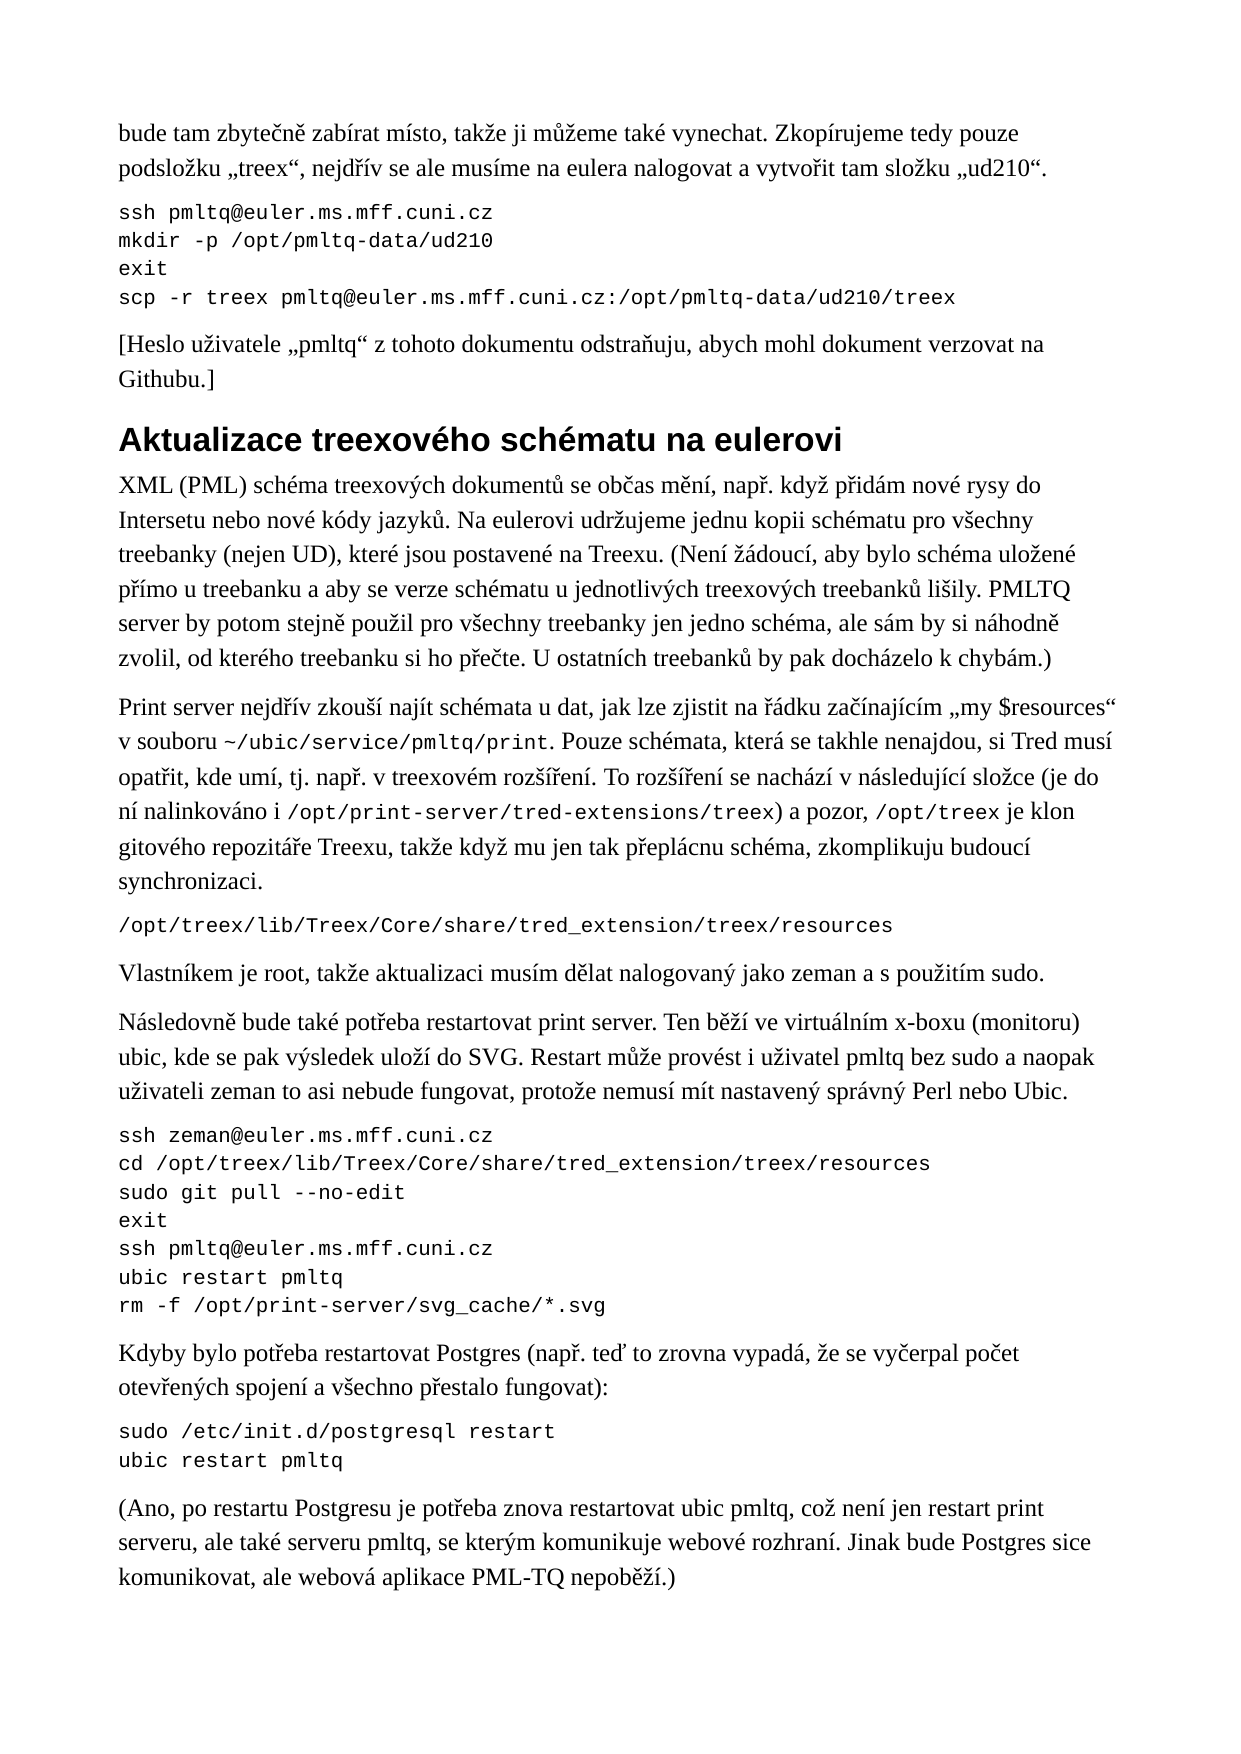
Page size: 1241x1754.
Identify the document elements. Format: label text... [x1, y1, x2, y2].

text Print server nejdřív zkouší najít schémata u dat, jak lze zjistit na řádku začínajícím „my $resources“ v souboru ~/ubic/service/pmltq/print. Pouze schémata, která se takhle nenajdou, si Tred musí opatřit, kde umí, tj. např. v treexovém rozšíření. To rozšíření se nachází v následující složce (je do ní nalinkováno i /opt/print-server/tred-extensions/treex) a pozor, /opt/treex je klon gitového repozitáře Treexu, takže když mu jen tak přeplácnu schéma, zkomplikuju budoucí synchronizaci. [118, 692, 1122, 895]
text Následovně bude také potřeba restartovat print server. Ten běží ve virtuálním x-boxu (monitoru) ubic, kde se pak výsledek uloží do SVG. Restart může provést i uživatel pmltq bez sudo a naopak uživateli zeman to asi nebude fungovat, protože nemusí mít nastavený správný Perl nebo Ubic. [118, 1007, 1122, 1105]
text Kdyby bylo potřeba restartovat Postgres (např. teď to zrovna vypadá, že se vyčerpal počet otevřených spojení a všechno přestalo fungovat): [118, 1338, 1122, 1401]
text XML (PML) schéma treexových dokumentů se občas mění, např. když přidám nové rysy do Intersetu nebo nové kódy jazyků. Na eulerovi udržujeme jednu kopii schématu pro všechny treebanky (nejen UD), které jsou postavené na Treexu. (Není žádoucí, aby bylo schéma uložené přímo u treebanku a aby se verze schématu u jednotlivých treexových treebanků lišily. PMLTQ server by potom stejně použil pro všechny treebanky jen jedno schéma, ale sám by si náhodně zvolil, od kterého treebanku si ho přečte. U ostatních treebanků by pak docházelo k chybám.) [118, 471, 1122, 672]
text ssh zeman@euler.ms.mff.cuni.cz cd /opt/treex/lib/Treex/Core/share/tred_extension/treex/resources sudo git pull --no-edit exit ssh pmltq@euler.ms.mff.cuni.cz ubic restart pmltq rm -f /opt/print-server/svg_cache/*.svg [118, 1125, 1122, 1319]
text Vlastníkem je root, takže aktualizaci musím dělat nalogovaný jako zeman a s použitím sudo. [118, 958, 1122, 987]
text ssh pmltq@euler.ms.mff.cuni.cz mkdir -p /opt/pmltq-data/ud210 exit scp -r treex pmltq@euler.ms.mff.cuni.cz:/opt/pmltq-data/ud210/treex [118, 202, 1122, 310]
text /opt/treex/lib/Treex/Core/share/tred_extension/treex/resources [118, 915, 1122, 939]
subtitle Aktualizace treexového schématu na eulerovi [118, 419, 1122, 458]
text bude tam zbytečně zabírat místo, takže ji můžeme také vynechat. Zkopírujeme tedy pouze podsložku „treex“, nejdřív se ale musíme na eulera nalogovat a vytvořit tam složku „ud210“. [118, 118, 1122, 181]
text sudo /etc/init.d/postgresql restart ubic restart pmltq [118, 1422, 1122, 1473]
text (Ano, po restartu Postgresu je potřeba znova restartovat ubic pmltq, což není jen restart print serveru, ale také serveru pmltq, se kterým komunikuje webové rozhraní. Jinak bude Postgres sice komunikovat, ale webová aplikace PML-TQ nepoběží.) [118, 1493, 1122, 1591]
text [Heslo uživatele „pmltq“ z tohoto dokumentu odstraňuju, abych mohl dokument verzovat na Githubu.] [118, 329, 1122, 393]
